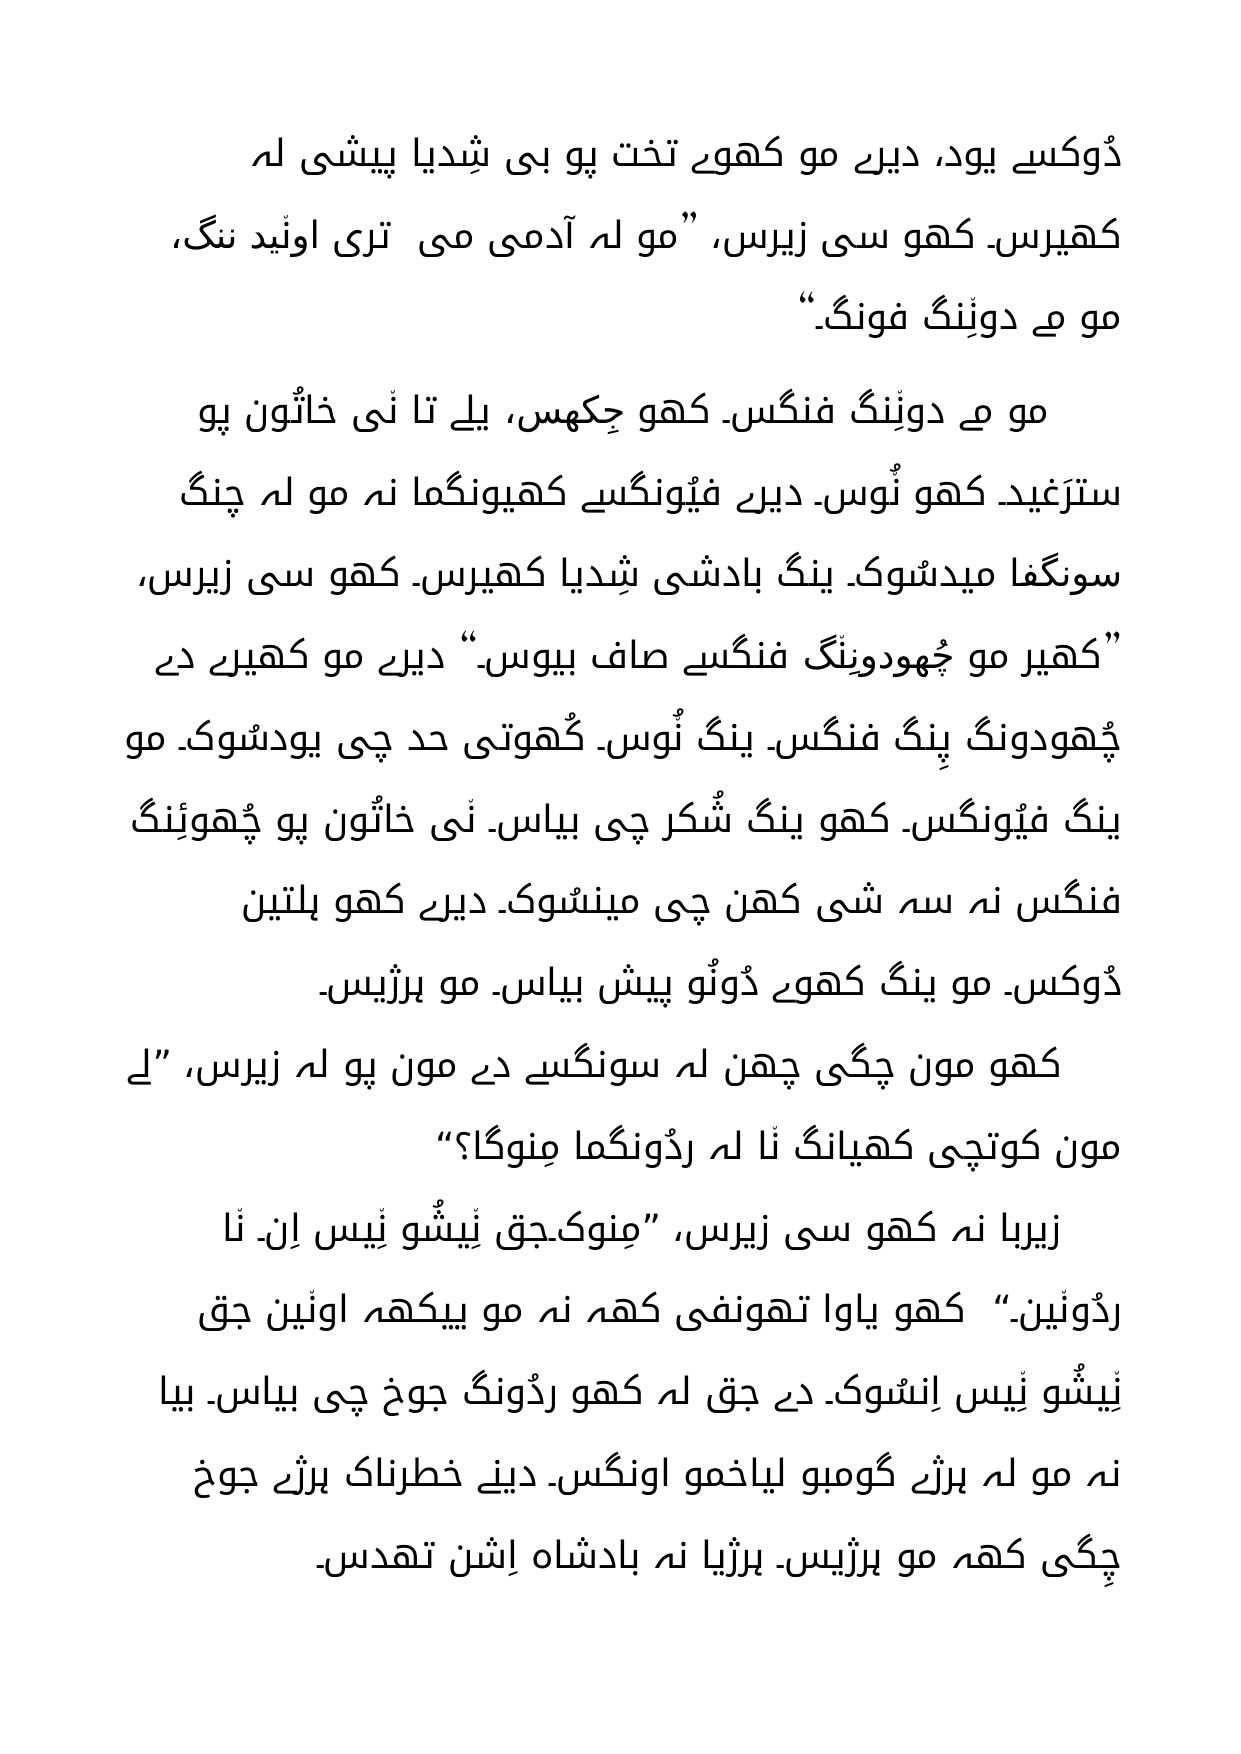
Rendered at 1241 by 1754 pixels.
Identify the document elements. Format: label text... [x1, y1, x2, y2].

text زیربا نہ کھو سی زیرس، ”مِنوک۔جق نِ٘یشُو نِ٘یس اِن۔ ن٘ا ردُون٘ین۔“ کھو یاوا تھونفی کھہ نہ مو ییکھہ اون٘ین جق نِ٘یشُو نِ٘یس اِنسُوک۔ دے جق لہ کھو ردُونگ جوخ چی بیاس۔ بیا نہ مو لہ ہرژے گومبو لیاخمو اونگس۔ دینے خطرناک ہرژے جوخ چِگی کھہ مو ہرژیس۔ ہرژیا نہ بادشاہ اِشن تھدس۔ [118, 1193, 1122, 1591]
text کھو مون چگی چھن لہ سونگسے دے مون پو لہ زیرس، ”لے مون کوتچی کھیانگ ن٘ا لہ ردُونگما مِنوگا؟“ [118, 1029, 1122, 1182]
text دُوکسے یود، دیرے مو کھوے تخت پو بی شِدیا پیشی لہ کھیرس۔ کھو سی زیرس، ”مو لہ آدمی می تری اون٘ید ننگ، مو مے دونِ٘نگ فونگ۔“ [118, 118, 1122, 353]
text مو مے دونِ٘نگ فنگس۔ کھو جِکھس، یلے تا ن٘ی خاتُون پو سترَغید۔ کھو نُ٘وس۔ دیرے فیُونگسے کھیونگما نہ مو لہ چنگ سونگفا میدسُوک۔ ینگ بادشی شِدیا کھیرس۔ کھو سی زیرس، ”کھیر مو چُھودونِن٘گ فنگسے صاف بیوس۔“ دیرے مو کھیرے دے چُھودونگ پِنگ فنگس۔ ینگ نُ٘وس۔ کُھوتی حد چی یودسُوک۔ مو ینگ فیُونگس۔ کھو ینگ شُکر چی بیاس۔ ن٘ی خاتُون پو چُھوئِنگ فنگس نہ سہ شی کھن چی مینسُوک۔ دیرے کھو ہلتین دُوکس۔ مو ینگ کھوے دُونُو پیش بیاس۔ مو ہرژیس۔ [118, 375, 1122, 1019]
